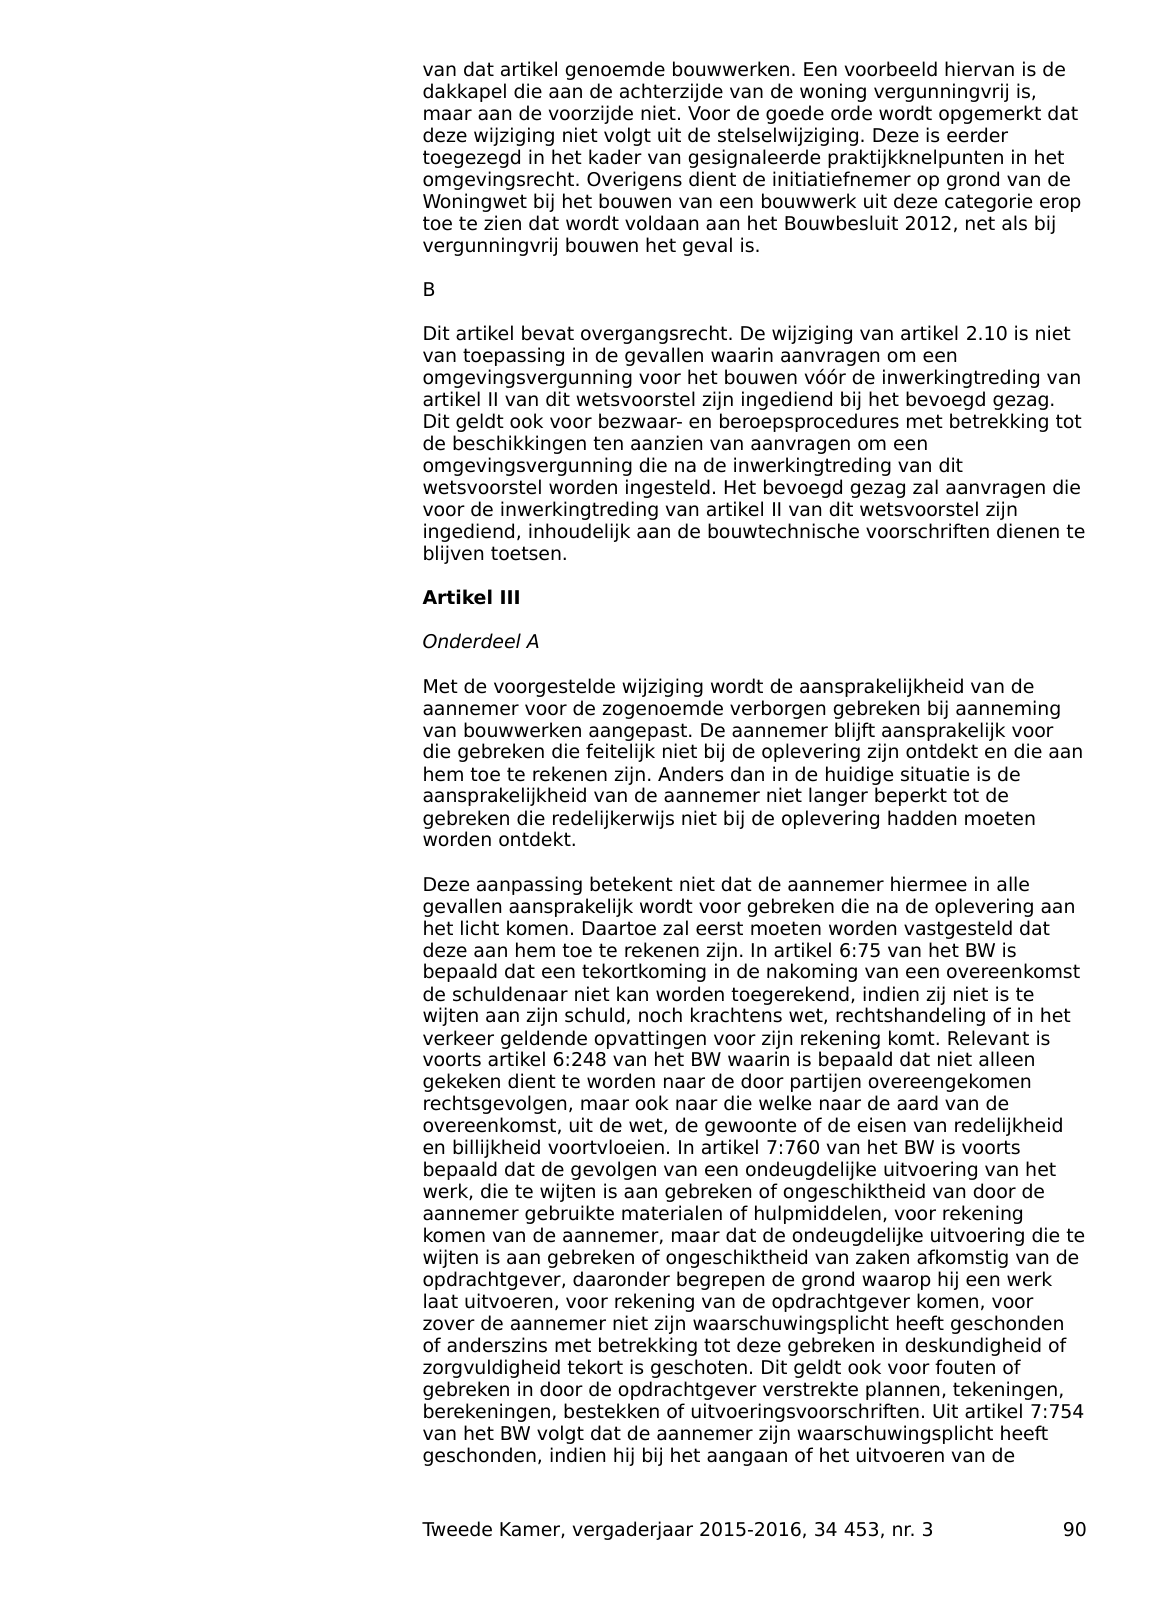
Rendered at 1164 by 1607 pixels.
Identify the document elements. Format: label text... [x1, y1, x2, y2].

subtitle Onderdeel A [422, 631, 1087, 653]
text Dit artikel bevat overgangsrecht. De wijziging van artikel 2.10 is niet van toepassing in de gevallen waarin aanvragen om een omgevingsvergunning voor het bouwen vóór de inwerkingtreding van artikel II van dit wetsvoorstel zijn ingediend bij het bevoegd gezag. Dit geldt ook voor bezwaar- en beroepsprocedures met betrekking tot de beschikkingen ten aanzien van aanvragen om een omgevingsvergunning die na de inwerkingtreding van dit wetsvoorstel worden ingesteld. Het bevoegd gezag zal aanvragen die voor de inwerkingtreding van artikel II van dit wetsvoorstel zijn ingediend, inhoudelijk aan de bouwtechnische voorschriften dienen te blijven toetsen. [422, 323, 1087, 565]
subtitle Artikel III [422, 587, 1087, 609]
subtitle B [422, 279, 1087, 301]
text van dat artikel genoemde bouwwerken. Een voorbeeld hiervan is de dakkapel die aan de achterzijde van de woning vergunningvrij is, maar aan de voorzijde niet. Voor de goede orde wordt opgemerkt dat deze wijziging niet volgt uit de stelselwijziging. Deze is eerder toegezegd in het kader van gesignaleerde praktijkknelpunten in het omgevingsrecht. Overigens dient de initiatiefnemer op grond van de Woningwet bij het bouwen van een bouwwerk uit deze categorie erop toe te zien dat wordt voldaan aan het Bouwbesluit 2012, net als bij vergunningvrij bouwen het geval is. [422, 59, 1087, 257]
text Met de voorgestelde wijziging wordt de aansprakelijkheid van de aannemer voor de zogenoemde verborgen gebreken bij aanneming van bouwwerken aangepast. De aannemer blijft aansprakelijk voor die gebreken die feitelijk niet bij de oplevering zijn ontdekt en die aan hem toe te rekenen zijn. Anders dan in de huidige situatie is de aansprakelijkheid van de aannemer niet langer beperkt tot de gebreken die redelijkerwijs niet bij de oplevering hadden moeten worden ontdekt. [422, 676, 1087, 851]
text Deze aanpassing betekent niet dat de aannemer hiermee in alle gevallen aansprakelijk wordt voor gebreken die na de oplevering aan het licht komen. Daartoe zal eerst moeten worden vastgesteld dat deze aan hem toe te rekenen zijn. In artikel 6:75 van het BW is bepaald dat een tekortkoming in de nakoming van een overeenkomst de schuldenaar niet kan worden toegerekend, indien zij niet is te wijten aan zijn schuld, noch krachtens wet, rechtshandeling of in het verkeer geldende opvattingen voor zijn rekening komt. Relevant is voorts artikel 6:248 van het BW waarin is bepaald dat niet alleen gekeken dient te worden naar de door partijen overeengekomen rechtsgevolgen, maar ook naar die welke naar de aard van de overeenkomst, uit de wet, de gewoonte of de eisen van redelijkheid en billijkheid voortvloeien. In artikel 7:760 van het BW is voorts bepaald dat de gevolgen van een ondeugdelijke uitvoering van het werk, die te wijten is aan gebreken of ongeschiktheid van door de aannemer gebruikte materialen of hulpmiddelen, voor rekening komen van de aannemer, maar dat de ondeugdelijke uitvoering die te wijten is aan gebreken of ongeschiktheid van zaken afkomstig van de opdrachtgever, daaronder begrepen de grond waarop hij een werk laat uitvoeren, voor rekening van de opdrachtgever komen, voor zover de aannemer niet zijn waarschuwingsplicht heeft geschonden of anderszins met betrekking tot deze gebreken in deskundigheid of zorgvuldigheid tekort is geschoten. Dit geldt ook voor fouten of gebreken in door de opdrachtgever verstrekte plannen, tekeningen, berekeningen, bestekken of uitvoeringsvoorschriften. Uit artikel 7:754 van het BW volgt dat de aannemer zijn waarschuwingsplicht heeft geschonden, indien hij bij het aangaan of het uitvoeren van de [422, 873, 1087, 1467]
